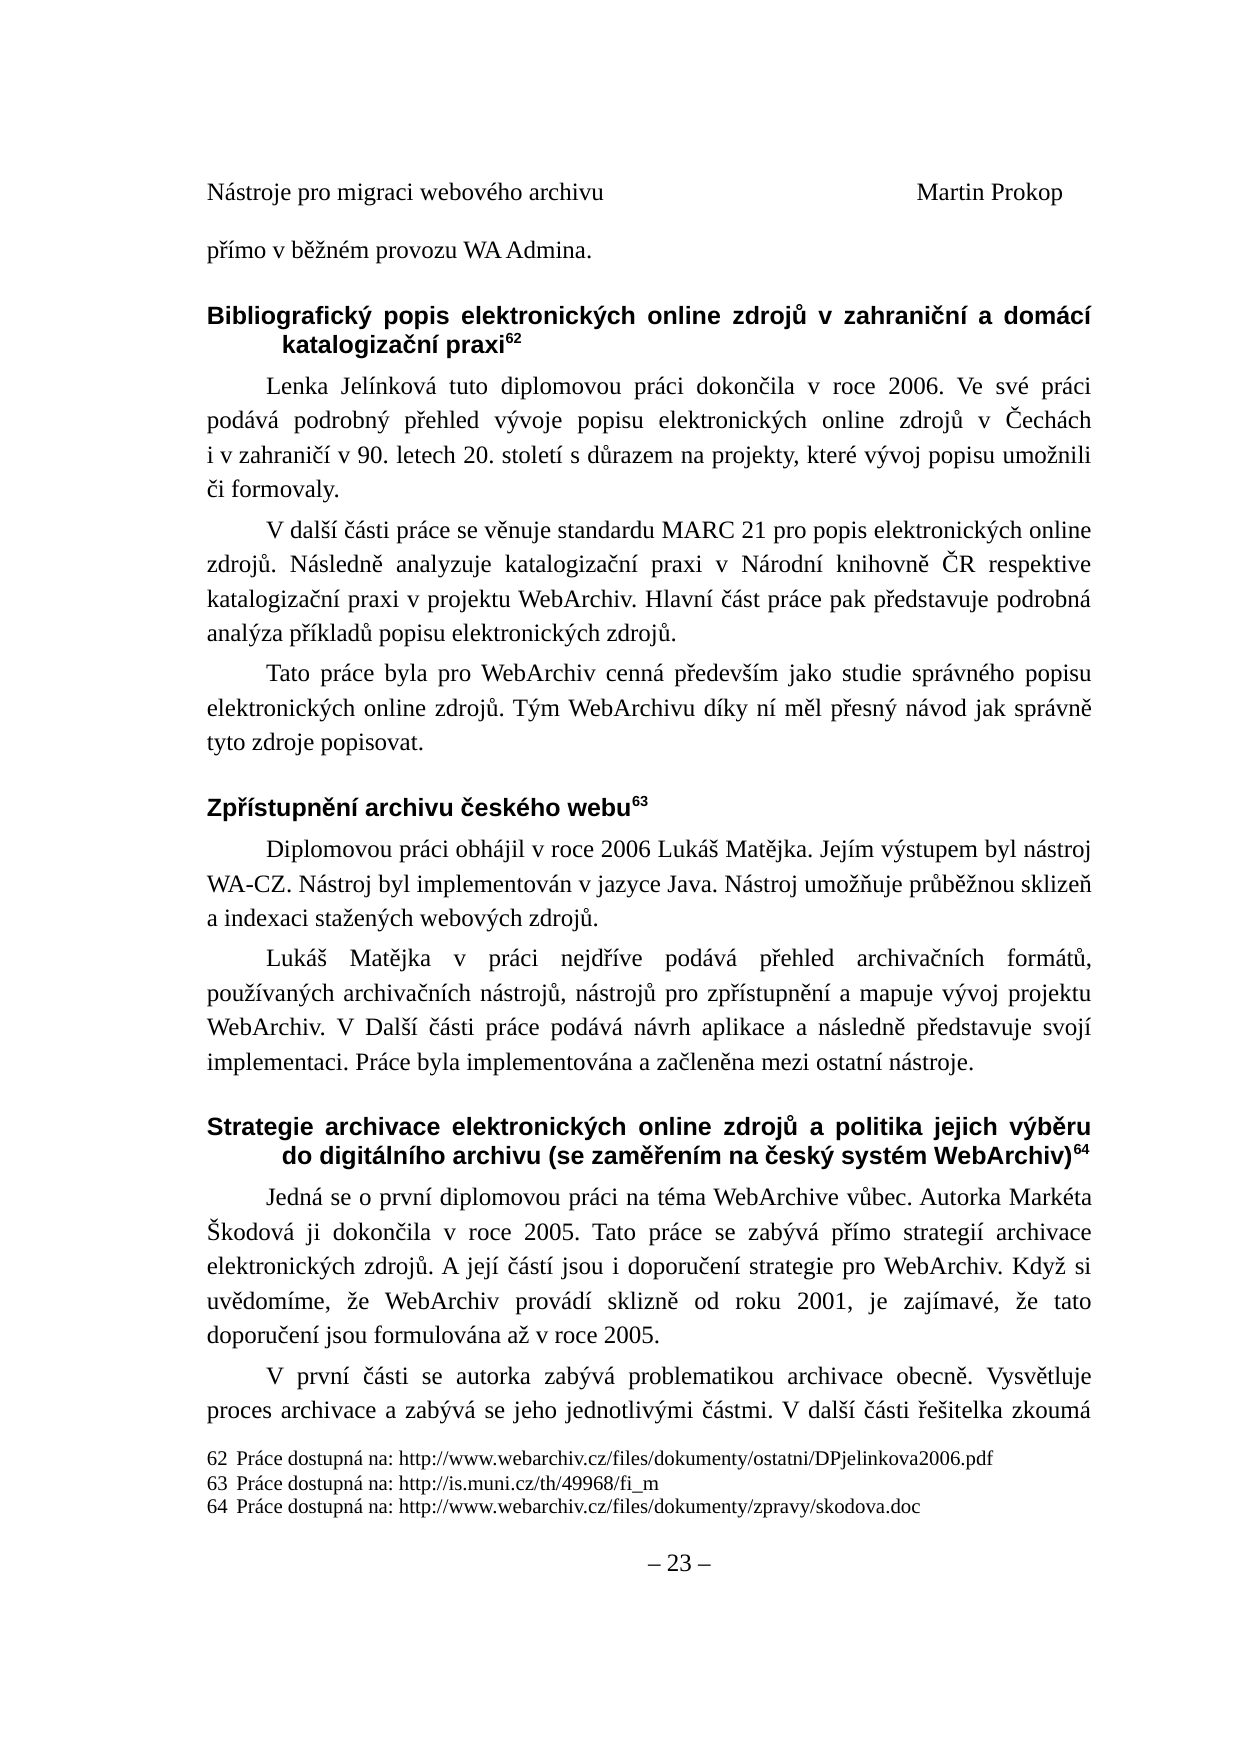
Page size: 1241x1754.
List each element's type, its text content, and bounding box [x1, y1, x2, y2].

subtitle Strategie archivace elektronických online zdrojů a politika jejich výběru do digitálního archivu (se zaměřením na český systém WebArchiv) [207, 1112, 1093, 1170]
text V další části práce se věnuje standardu MARC 21 pro popis elektronických online zdrojů. Následně analyzuje katalogizační praxi v Národní knihovně ČR respektive katalogizační praxi v projektu WebArchiv. Hlavní část práce pak představuje podrobná analýza příkladů popisu elektronických zdrojů. [207, 515, 1093, 647]
text Diplomovou práci obhájil v roce 2006 Lukáš Matějka. Jejím výstupem byl nástroj WA-CZ. Nástroj byl implementován v jazyce Java. Nástroj umožňuje průběžnou sklizeň a indexaci stažených webových zdrojů. [207, 834, 1093, 932]
text Lukáš Matějka v práci nejdříve podává přehled archivačních formátů, používaných archivačních nástrojů, nástrojů pro zpřístupnění a mapuje vývoj projektu WebArchiv. V Další části práce podává návrh aplikace a následně představuje svojí implementaci. Práce byla implementována a začleněna mezi ostatní nástroje. [207, 943, 1093, 1076]
text Tato práce byla pro WebArchiv cenná především jako studie správného popisu elektronických online zdrojů. Tým WebArchivu díky ní měl přesný návod jak správně tyto zdroje popisovat. [207, 658, 1093, 756]
text Lenka Jelínková tuto diplomovou práci dokončila v roce 2006. Ve své práci podává podrobný přehled vývoje popisu elektronických online zdrojů v Čechách i v zahraničí v 90. letech 20. století s důrazem na projekty, které vývoj popisu umožnili či formovaly. [207, 371, 1093, 503]
text Práce dostupná na: http://www.webarchiv.cz/files/dokumenty/zpravy/skodova.doc [207, 1494, 1093, 1518]
text přímo v běžném provozu WA Admina. [207, 235, 1093, 264]
subtitle Zpřístupnění archivu českého webu [207, 793, 1093, 822]
text Jedná se o první diplomovou práci na téma WebArchive vůbec. Autorka Markéta Škodová ji dokončila v roce 2005. Tato práce se zabývá přímo strategií archivace elektronických zdrojů. A její částí jsou i doporučení strategie pro WebArchiv. Když si uvědomíme, že WebArchiv provádí sklizně od roku 2001, je zajímavé, že tato doporučení jsou formulována až v roce 2005. [207, 1182, 1093, 1349]
subtitle Bibliografický popis elektronických online zdrojů v zahraniční a domácí katalogizační praxi [207, 301, 1093, 358]
text V první části se autorka zabývá problematikou archivace obecně. Vysvětluje proces archivace a zabývá se jeho jednotlivými částmi. V další části řešitelka zkoumá [207, 1361, 1093, 1424]
text Práce dostupná na: http://www.webarchiv.cz/files/dokumenty/ostatni/DPjelinkova2006.pdf [207, 1446, 1093, 1470]
text Práce dostupná na: http://is.muni.cz/th/49968/fi_m [207, 1470, 1093, 1494]
